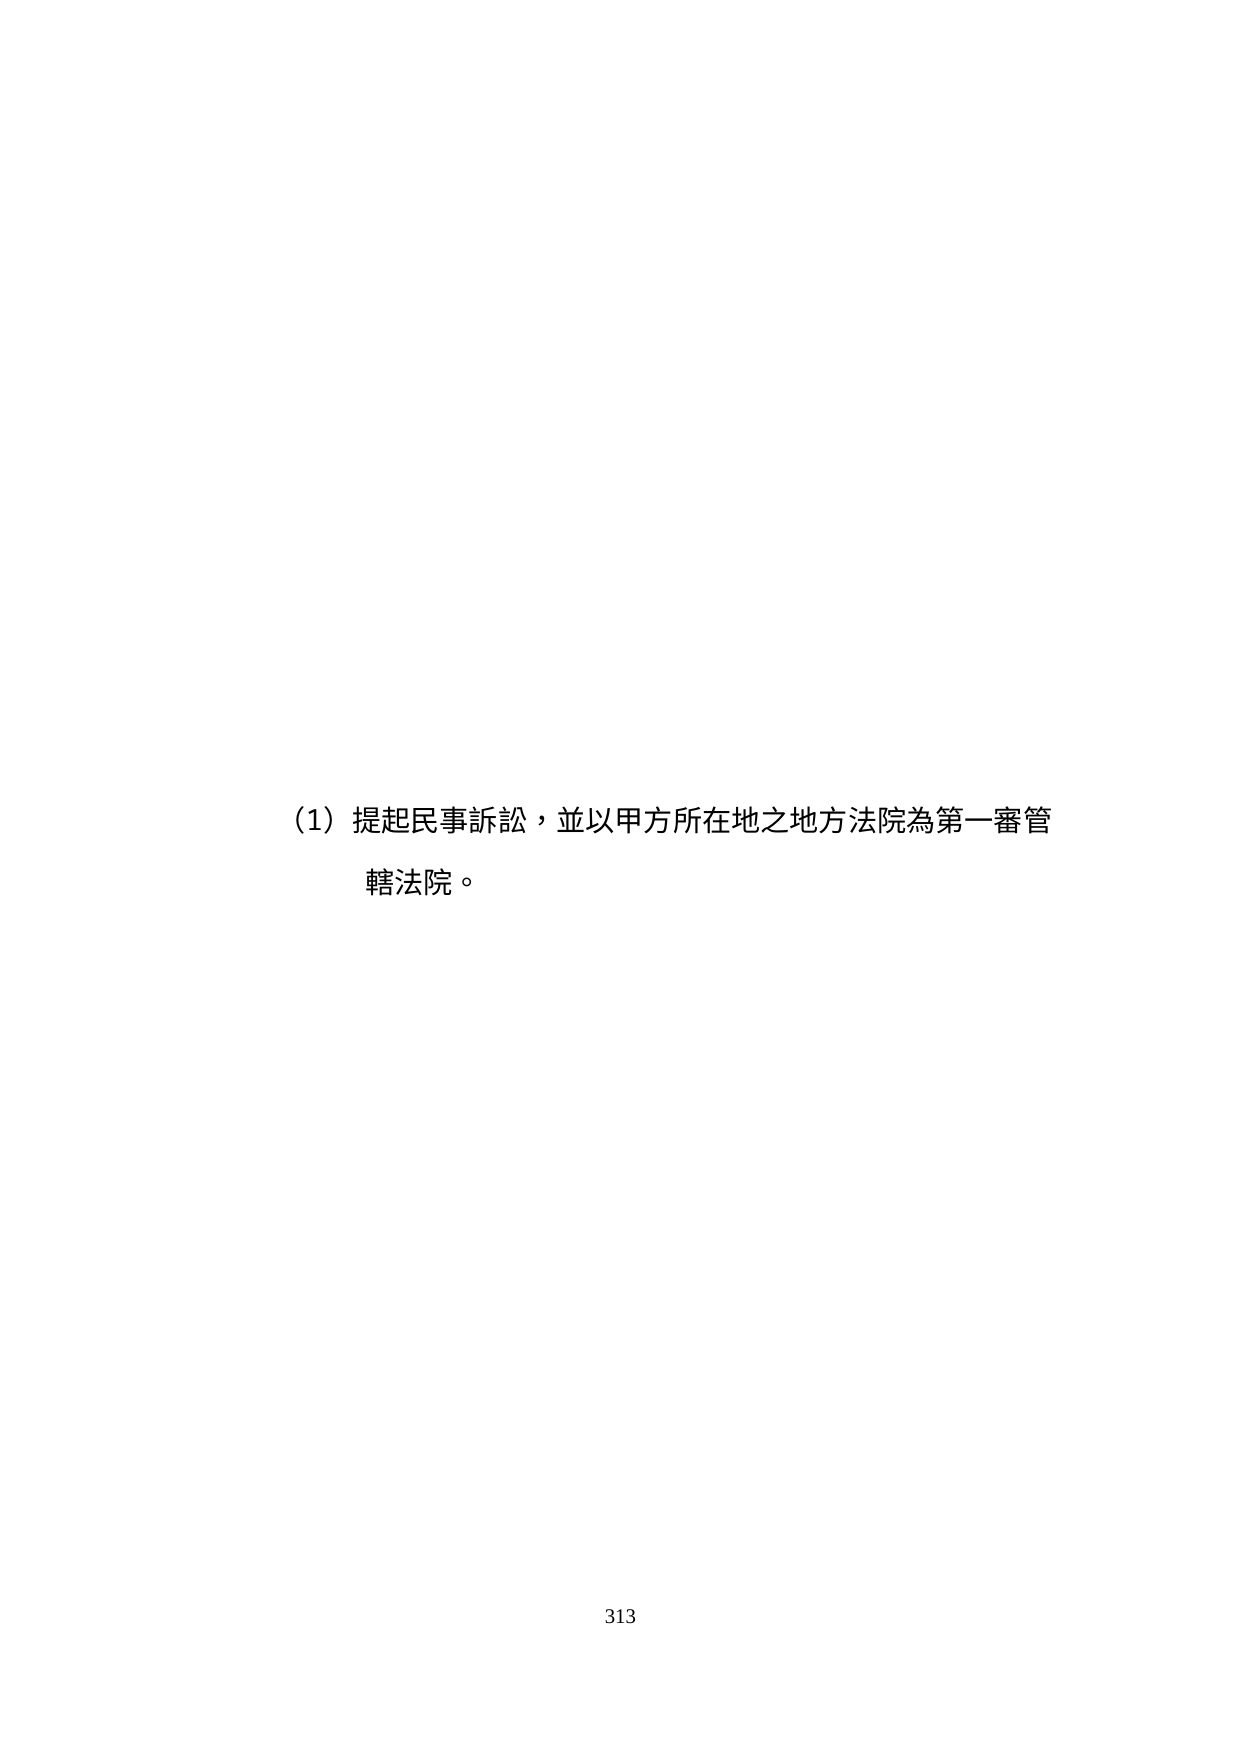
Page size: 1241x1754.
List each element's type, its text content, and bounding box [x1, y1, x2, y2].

list 提起民事訴訟，並以甲方所在地之地方法院為第一審管轄法院。 [276, 777, 1053, 902]
